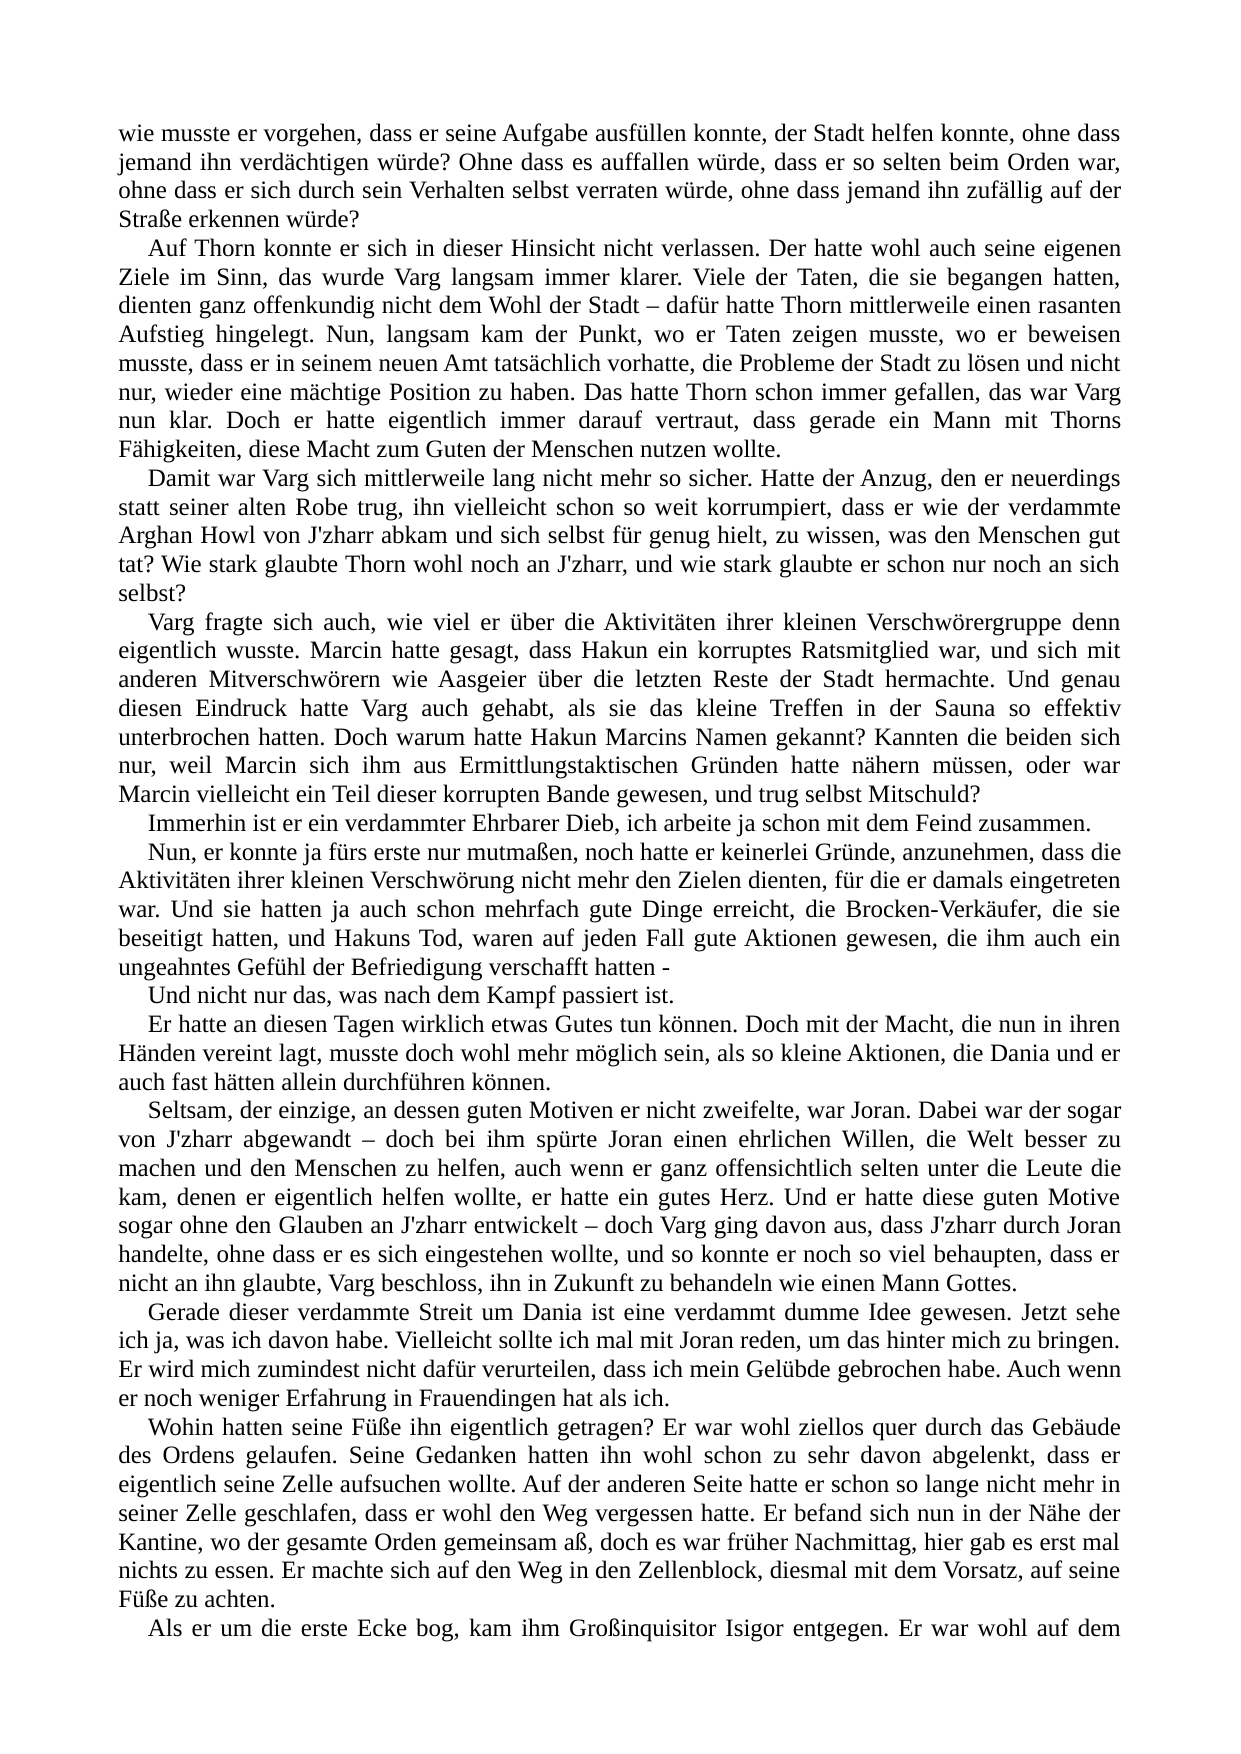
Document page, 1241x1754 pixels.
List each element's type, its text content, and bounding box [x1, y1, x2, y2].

text Varg fragte sich auch, wie viel er über die Aktivitäten ihrer kleinen Verschwörergruppe denn eigentlich wusste. Marcin hatte gesagt, dass Hakun ein korruptes Ratsmitglied war, und sich mit anderen Mitverschwörern wie Aasgeier über die letzten Reste der Stadt hermachte. Und genau diesen Eindruck hatte Varg auch gehabt, als sie das kleine Treffen in der Sauna so effektiv unterbrochen hatten. Doch warum hatte Hakun Marcins Namen gekannt? Kannten die beiden sich nur, weil Marcin sich ihm aus Ermittlungstaktischen Gründen hatte nähern müssen, oder war Marcin vielleicht ein Teil dieser korrupten Bande gewesen, und trug selbst Mitschuld? [118, 607, 1122, 808]
text Auf Thorn konnte er sich in dieser Hinsicht nicht verlassen. Der hatte wohl auch seine eigenen Ziele im Sinn, das wurde Varg langsam immer klarer. Viele der Taten, die sie begangen hatten, dienten ganz offenkundig nicht dem Wohl der Stadt – dafür hatte Thorn mittlerweile einen rasanten Aufstieg hingelegt. Nun, langsam kam der Punkt, wo er Taten zeigen musste, wo er beweisen musste, dass er in seinem neuen Amt tatsächlich vorhatte, die Probleme der Stadt zu lösen und nicht nur, wieder eine mächtige Position zu haben. Das hatte Thorn schon immer gefallen, das war Varg nun klar. Doch er hatte eigentlich immer darauf vertraut, dass gerade ein Mann mit Thorns Fähigkeiten, diese Macht zum Guten der Menschen nutzen wollte. [118, 233, 1122, 463]
text Er hatte an diesen Tagen wirklich etwas Gutes tun können. Doch mit der Macht, die nun in ihren Händen vereint lagt, musste doch wohl mehr möglich sein, als so kleine Aktionen, die Dania und er auch fast hätten allein durchführen können. [118, 1009, 1122, 1096]
text Gerade dieser verdammte Streit um Dania ist eine verdammt dumme Idee gewesen. Jetzt sehe ich ja, was ich davon habe. Vielleicht sollte ich mal mit Joran reden, um das hinter mich zu bringen. Er wird mich zumindest nicht dafür verurteilen, dass ich mein Gelübde gebrochen habe. Auch wenn er noch weniger Erfahrung in Frauendingen hat als ich. [118, 1297, 1122, 1412]
text Nun, er konnte ja fürs erste nur mutmaßen, noch hatte er keinerlei Gründe, anzunehmen, dass die Aktivitäten ihrer kleinen Verschwörung nicht mehr den Zielen dienten, für die er damals eingetreten war. Und sie hatten ja auch schon mehrfach gute Dinge erreicht, die Brocken-Verkäufer, die sie beseitigt hatten, und Hakuns Tod, waren auf jeden Fall gute Aktionen gewesen, die ihm auch ein ungeahntes Gefühl der Befriedigung verschafft hatten - [118, 837, 1122, 981]
text Seltsam, der einzige, an dessen guten Motiven er nicht zweifelte, war Joran. Dabei war der sogar von J'zharr abgewandt – doch bei ihm spürte Joran einen ehrlichen Willen, die Welt besser zu machen und den Menschen zu helfen, auch wenn er ganz offensichtlich selten unter die Leute die kam, denen er eigentlich helfen wollte, er hatte ein gutes Herz. Und er hatte diese guten Motive sogar ohne den Glauben an J'zharr entwickelt – doch Varg ging davon aus, dass J'zharr durch Joran handelte, ohne dass er es sich eingestehen wollte, und so konnte er noch so viel behaupten, dass er nicht an ihn glaubte, Varg beschloss, ihn in Zukunft zu behandeln wie einen Mann Gottes. [118, 1096, 1122, 1297]
text Wohin hatten seine Füße ihn eigentlich getragen? Er war wohl ziellos quer durch das Gebäude des Ordens gelaufen. Seine Gedanken hatten ihn wohl schon zu sehr davon abgelenkt, dass er eigentlich seine Zelle aufsuchen wollte. Auf der anderen Seite hatte er schon so lange nicht mehr in seiner Zelle geschlafen, dass er wohl den Weg vergessen hatte. Er befand sich nun in der Nähe der Kantine, wo der gesamte Orden gemeinsam aß, doch es war früher Nachmittag, hier gab es erst mal nichts zu essen. Er machte sich auf den Weg in den Zellenblock, diesmal mit dem Vorsatz, auf seine Füße zu achten. [118, 1412, 1122, 1613]
text Damit war Varg sich mittlerweile lang nicht mehr so sicher. Hatte der Anzug, den er neuerdings statt seiner alten Robe trug, ihn vielleicht schon so weit korrumpiert, dass er wie der verdammte Arghan Howl von J'zharr abkam und sich selbst für genug hielt, zu wissen, was den Menschen gut tat? Wie stark glaubte Thorn wohl noch an J'zharr, und wie stark glaubte er schon nur noch an sich selbst? [118, 463, 1122, 607]
text Immerhin ist er ein verdammter Ehrbarer Dieb, ich arbeite ja schon mit dem Feind zusammen. [118, 808, 1122, 837]
text Als er um die erste Ecke bog, kam ihm Großinquisitor Isigor entgegen. Er war wohl auf dem [118, 1613, 1122, 1642]
text wie musste er vorgehen, dass er seine Aufgabe ausfüllen konnte, der Stadt helfen konnte, ohne dass jemand ihn verdächtigen würde? Ohne dass es auffallen würde, dass er so selten beim Orden war, ohne dass er sich durch sein Verhalten selbst verraten würde, ohne dass jemand ihn zufällig auf der Straße erkennen würde? [118, 118, 1122, 233]
text Und nicht nur das, was nach dem Kampf passiert ist. [118, 981, 1122, 1009]
